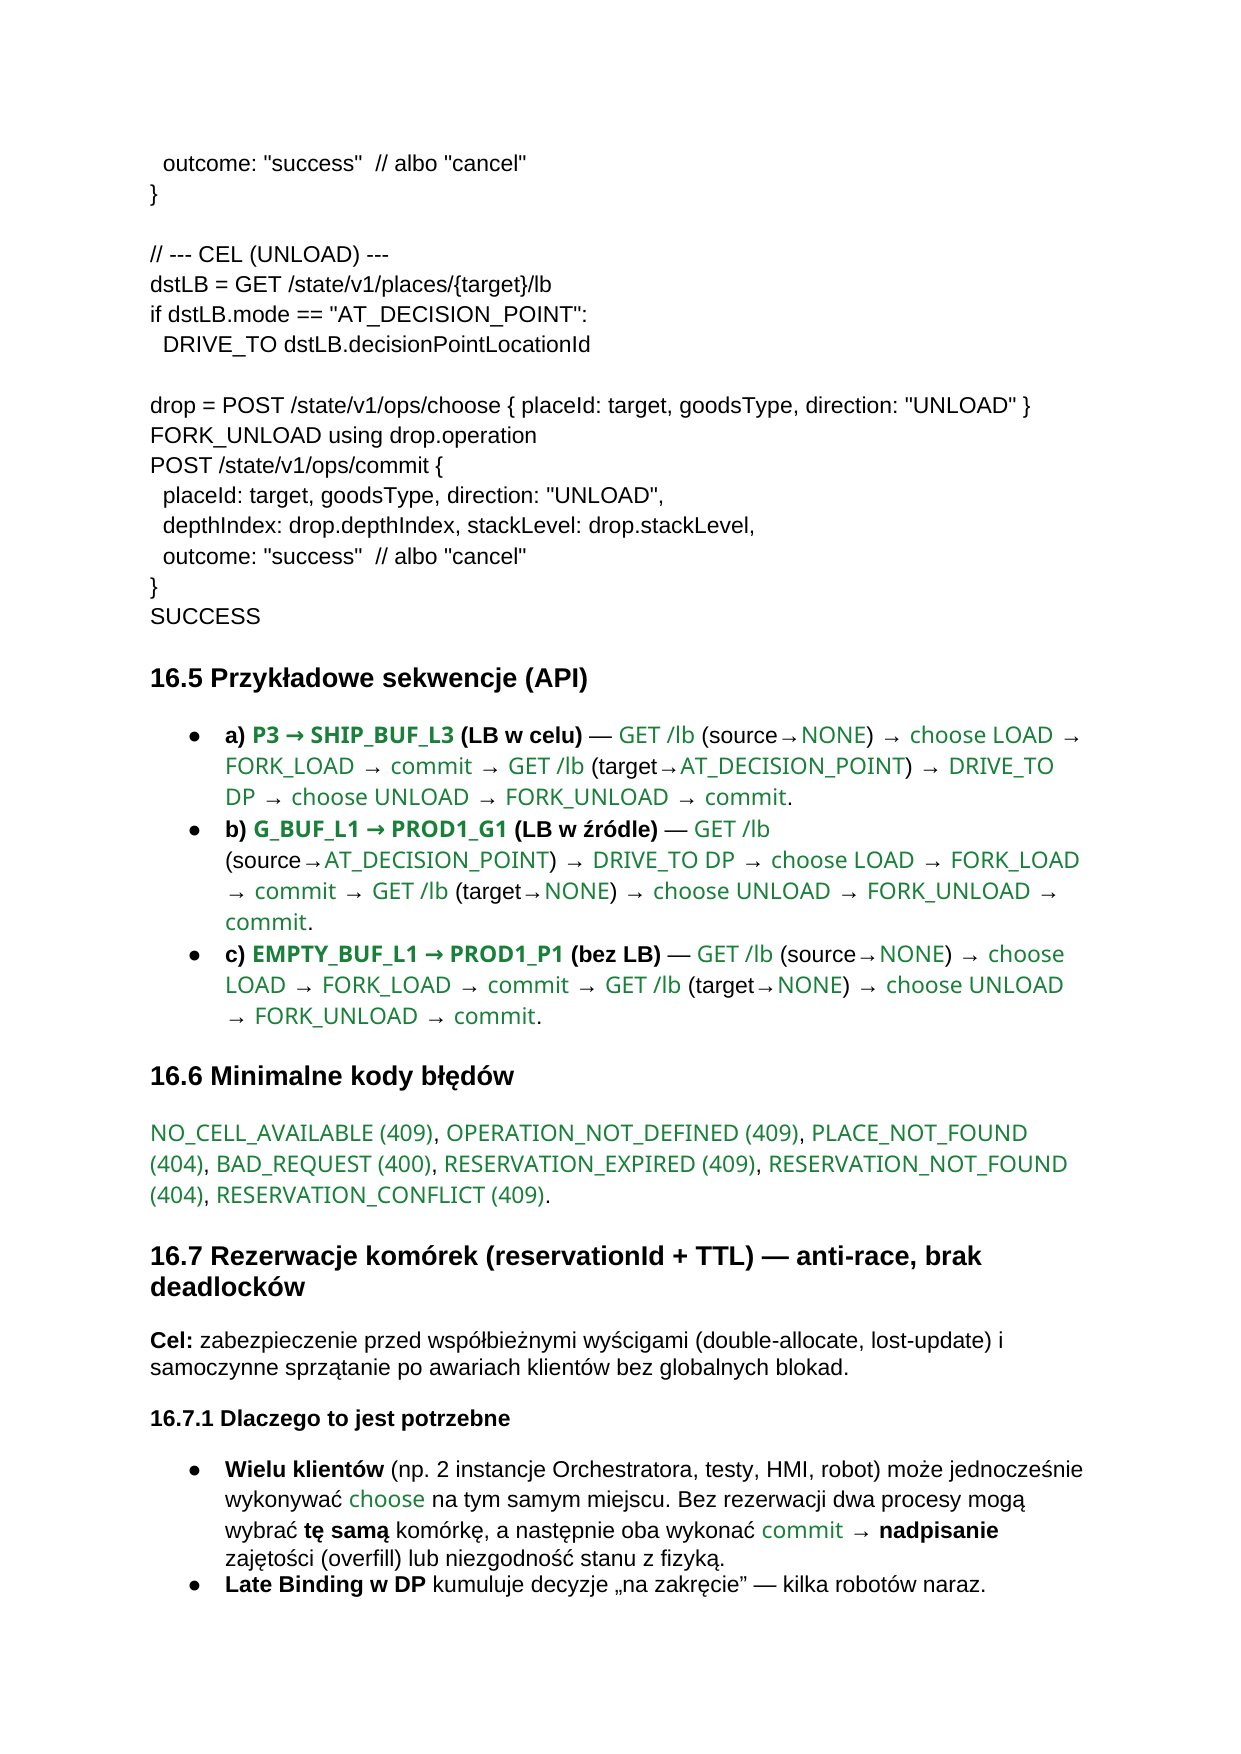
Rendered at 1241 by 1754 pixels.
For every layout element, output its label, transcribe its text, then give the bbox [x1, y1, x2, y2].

subtitle 16.7.1 Dlaczego to jest potrzebne [150, 1405, 1090, 1431]
list b) G_BUF_L1 → PROD1_G1 (LB w źródle) — GET /lb (source→AT_DECISION_POINT) → DRIVE_TO DP → choose LOAD → FORK_LOAD → commit → GET /lb (target→NONE) → choose UNLOAD → FORK_UNLOAD → commit. [187, 812, 1090, 937]
text if dstLB.mode == "AT_DECISION_POINT": [150, 301, 1090, 327]
list c) EMPTY_BUF_L1 → PROD1_P1 (bez LB) — GET /lb (source→NONE) → choose LOAD → FORK_LOAD → commit → GET /lb (target→NONE) → choose UNLOAD → FORK_UNLOAD → commit. [187, 937, 1090, 1031]
text POST /state/v1/ops/commit { [150, 452, 1090, 478]
text SUCCESS [150, 603, 1090, 629]
text // --- CEL (UNLOAD) --- [150, 241, 1090, 267]
text } [150, 180, 1090, 207]
text Cel: zabezpieczenie przed współbieżnymi wyścigami (double‑allocate, lost‑update) i samoczynne sprzątanie po awariach klientów bez globalnych blokad. [150, 1327, 1090, 1380]
list Wielu klientów (np. 2 instancje Orchestratora, testy, HMI, robot) może jednocześnie wykonywać choose na tym samym miejscu. Bez rezerwacji dwa procesy mogą wybrać tę samą komórkę, a następnie oba wykonać commit → nadpisanie zajętości (overfill) lub niezgodność stanu z fizyką. [187, 1456, 1090, 1571]
subtitle 16.6 Minimalne kody błędów [150, 1060, 1090, 1092]
text dstLB = GET /state/v1/places/{target}/lb [150, 271, 1090, 297]
text depthIndex: drop.depthIndex, stackLevel: drop.stackLevel, [150, 512, 1090, 539]
text } [150, 573, 1090, 599]
subtitle 16.5 Przykładowe sekwencje (API) [150, 662, 1090, 694]
text DRIVE_TO dstLB.decisionPointLocationId [150, 331, 1090, 358]
text outcome: "success" // albo "cancel" [150, 543, 1090, 569]
text outcome: "success" // albo "cancel" [150, 150, 1090, 176]
text FORK_UNLOAD using drop.operation [150, 422, 1090, 448]
list Late Binding w DP kumuluje decyzje „na zakręcie” — kilka robotów naraz. [187, 1571, 1090, 1598]
text NO_CELL_AVAILABLE (409), OPERATION_NOT_DEFINED (409), PLACE_NOT_FOUND (404), BAD_REQUEST (400), RESERVATION_EXPIRED (409), RESERVATION_NOT_FOUND (404), RESERVATION_CONFLICT (409). [150, 1117, 1090, 1210]
text placeId: target, goodsType, direction: "UNLOAD", [150, 482, 1090, 509]
list a) P3 → SHIP_BUF_L3 (LB w celu) — GET /lb (source→NONE) → choose LOAD → FORK_LOAD → commit → GET /lb (target→AT_DECISION_POINT) → DRIVE_TO DP → choose UNLOAD → FORK_UNLOAD → commit. [187, 719, 1090, 812]
text drop = POST /state/v1/ops/choose { placeId: target, goodsType, direction: "UNLOAD" } [150, 392, 1090, 418]
subtitle 16.7 Rezerwacje komórek (reservationId + TTL) — anti‑race, brak deadlocków [150, 1239, 1090, 1302]
